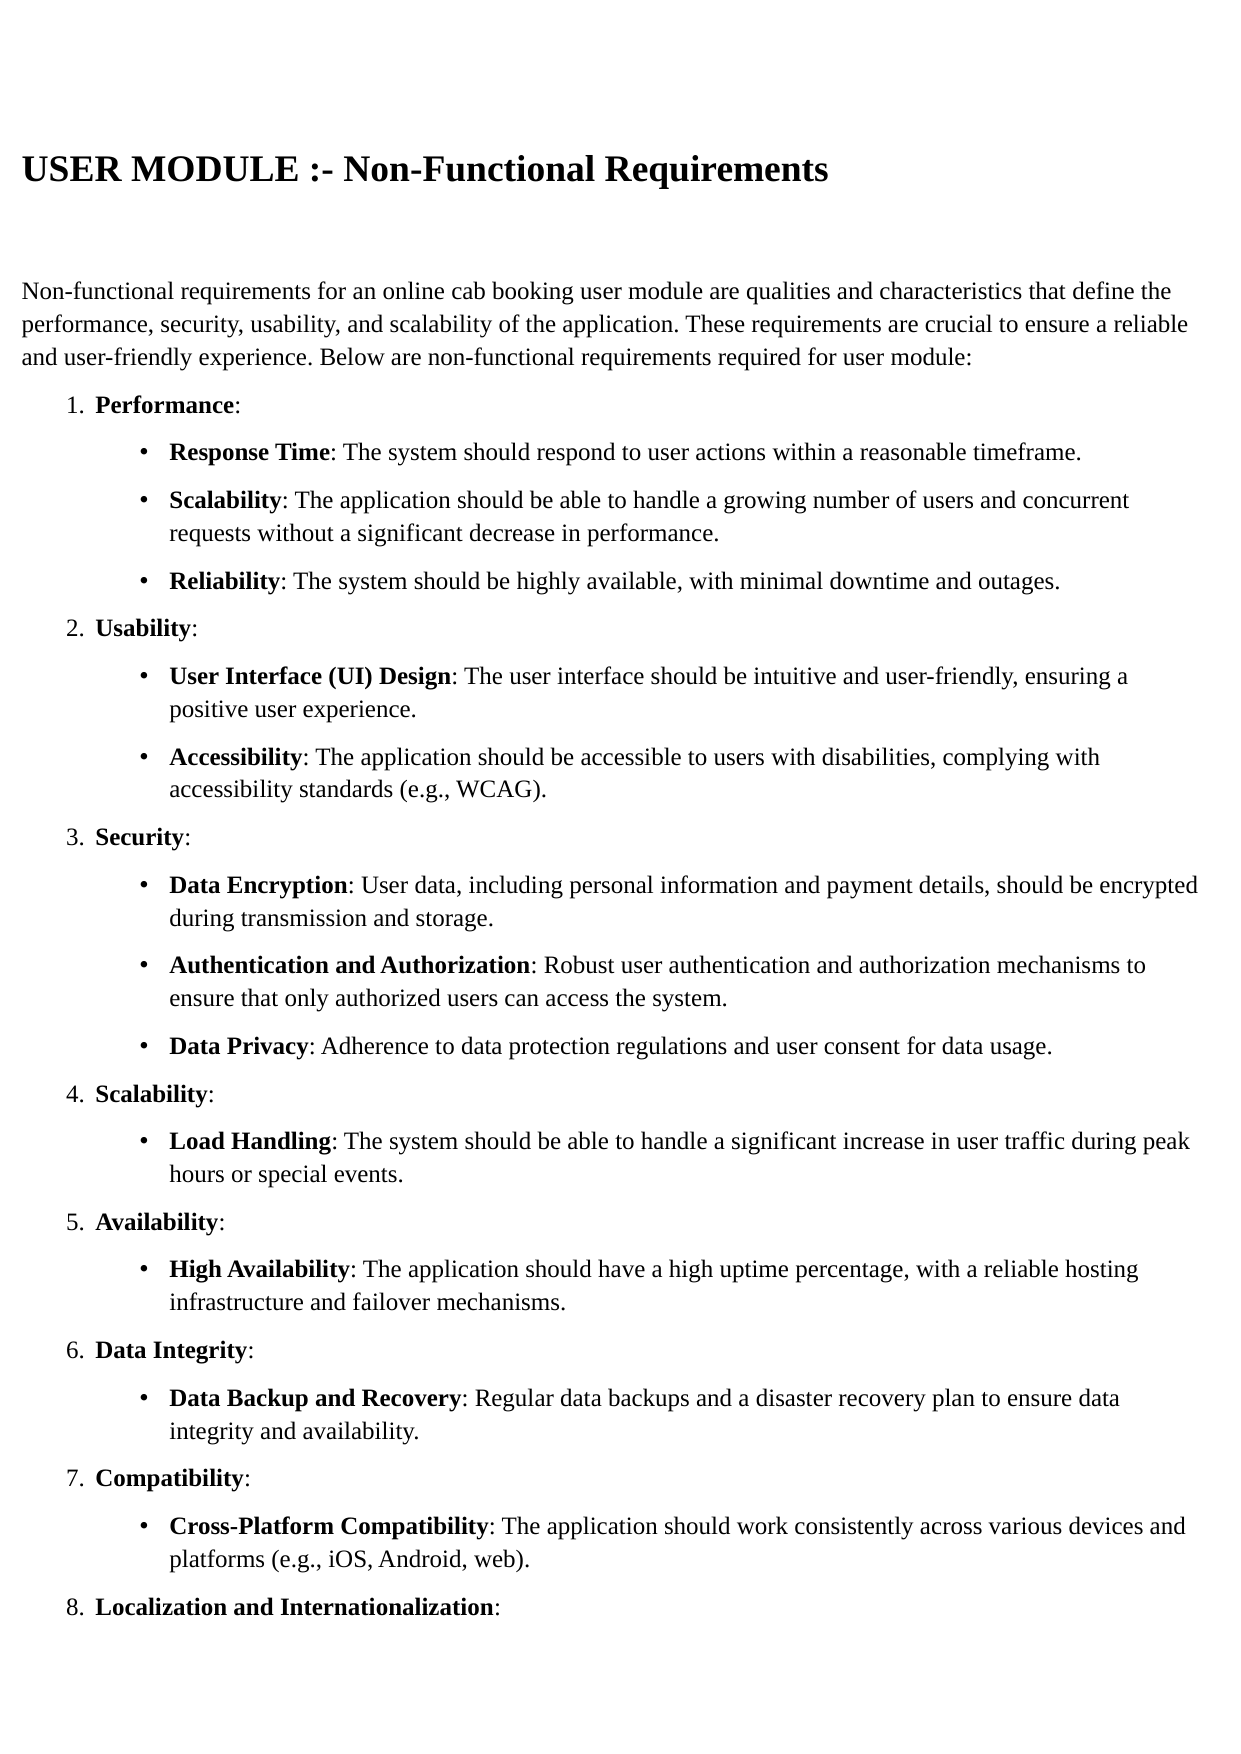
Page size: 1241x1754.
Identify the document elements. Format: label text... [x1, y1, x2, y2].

list Data Encryption: User data, including personal information and payment details, should be encrypted during transmission and storage. [139, 870, 1207, 932]
list Performance: [66, 390, 1207, 419]
list User Interface (UI) Design: The user interface should be intuitive and user-friendly, ensuring a positive user experience. [139, 661, 1207, 723]
list Authentication and Authorization: Robust user authentication and authorization mechanisms to ensure that only authorized users can access the system. [139, 950, 1207, 1012]
list Response Time: The system should respond to user actions within a reasonable timeframe. [139, 437, 1207, 466]
text Non-functional requirements for an online cab booking user module are qualities and characteristics that define the performance, security, usability, and scalability of the application. These requirements are crucial to ensure a reliable and user-friendly experience. Below are non-functional requirements required for user module: [21, 276, 1207, 371]
text USER MODULE :- Non-Functional Requirements [21, 147, 1207, 190]
list Data Privacy: Adherence to data protection regulations and user consent for data usage. [139, 1031, 1207, 1060]
list Accessibility: The application should be accessible to users with disabilities, complying with accessibility standards (e.g., WCAG). [139, 742, 1207, 803]
list Localization and Internationalization: [66, 1592, 1207, 1620]
list Load Handling: The system should be able to handle a significant increase in user traffic during peak hours or special events. [139, 1126, 1207, 1188]
list Security: [66, 822, 1207, 851]
list Data Backup and Recovery: Regular data backups and a disaster recovery plan to ensure data integrity and availability. [139, 1383, 1207, 1444]
list Usability: [66, 613, 1207, 642]
list Scalability: The application should be able to handle a growing number of users and concurrent requests without a significant decrease in performance. [139, 485, 1207, 547]
list Compatibility: [66, 1463, 1207, 1492]
list Cross-Platform Compatibility: The application should work consistently across various devices and platforms (e.g., iOS, Android, web). [139, 1511, 1207, 1573]
list Data Integrity: [66, 1335, 1207, 1364]
list High Availability: The application should have a high uptime percentage, with a reliable hosting infrastructure and failover mechanisms. [139, 1254, 1207, 1316]
list Scalability: [66, 1079, 1207, 1107]
list Reliability: The system should be highly available, with minimal downtime and outages. [139, 566, 1207, 594]
list Availability: [66, 1207, 1207, 1236]
